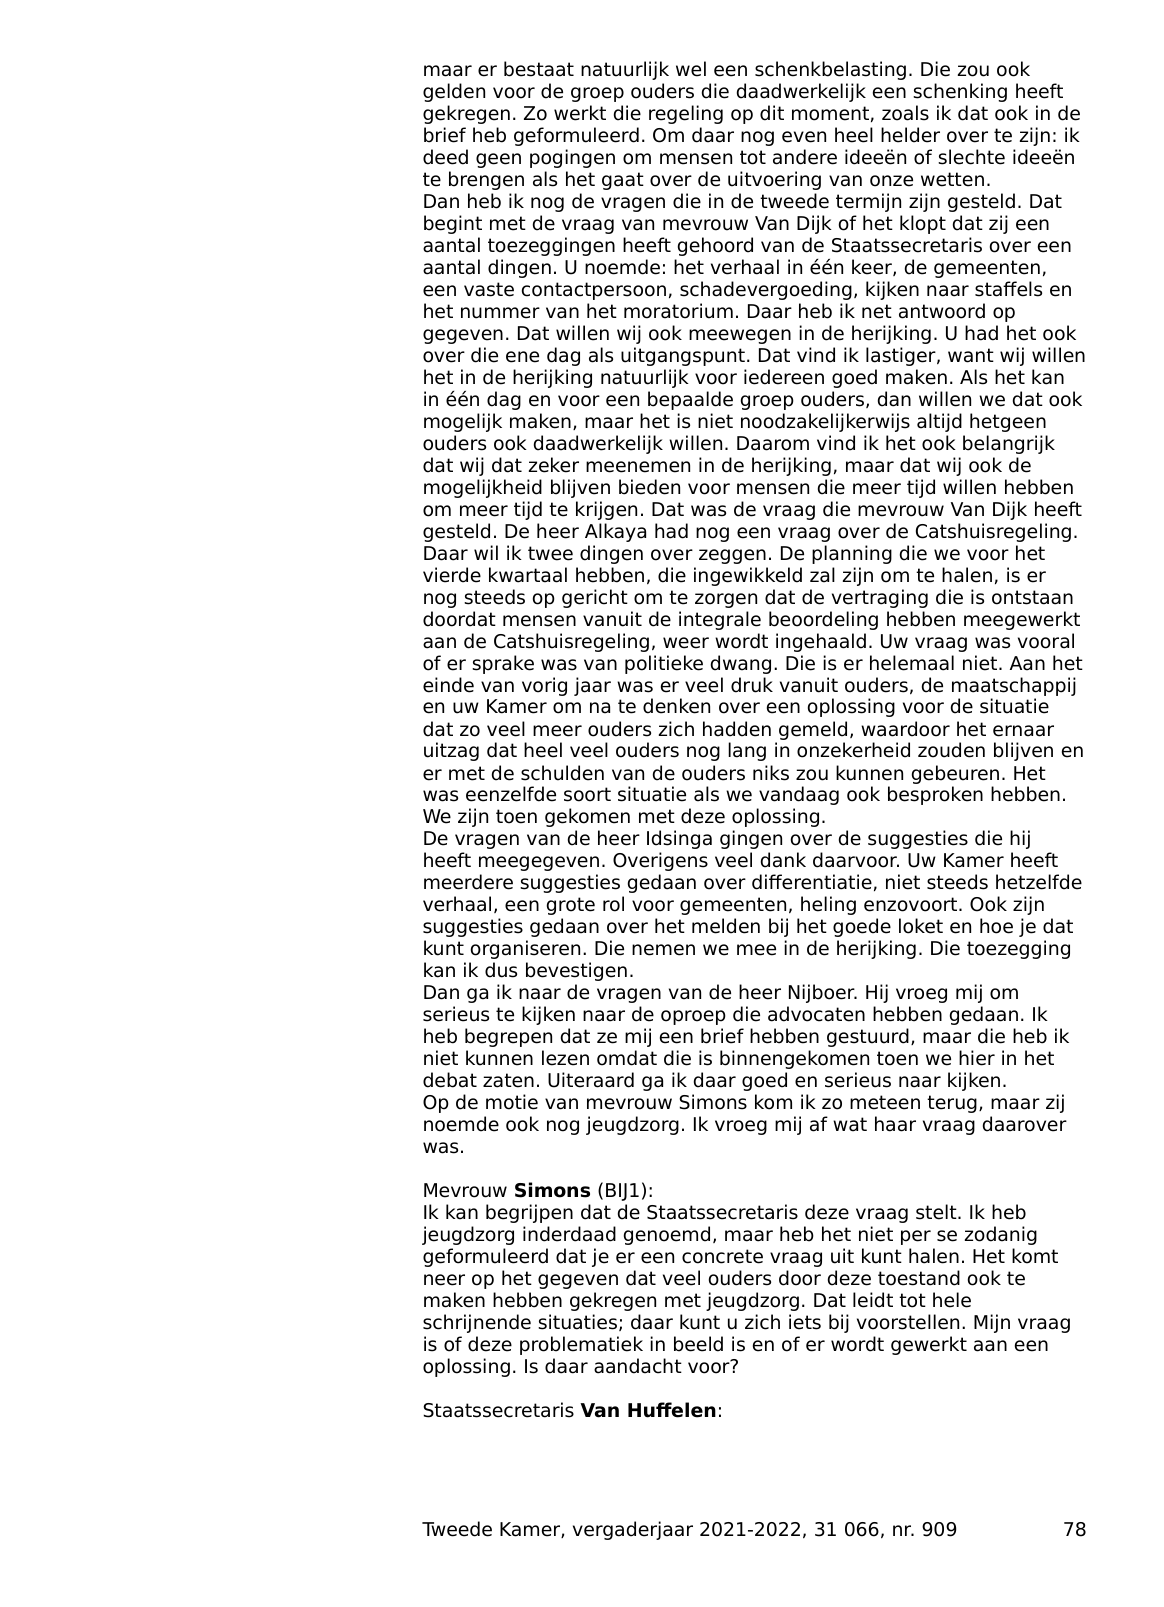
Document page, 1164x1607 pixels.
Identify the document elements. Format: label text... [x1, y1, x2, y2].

text Ik kan begrijpen dat de Staatssecretaris deze vraag stelt. Ik heb jeugdzorg inderdaad genoemd, maar heb het niet per se zodanig geformuleerd dat je er een concrete vraag uit kunt halen. Het komt neer op het gegeven dat veel ouders door deze toestand ook te maken hebben gekregen met jeugdzorg. Dat leidt tot hele schrijnende situaties; daar kunt u zich iets bij voorstellen. Mijn vraag is of deze problematiek in beeld is en of er wordt gewerkt aan een oplossing. Is daar aandacht voor? [422, 1202, 1087, 1378]
text De vragen van de heer Idsinga gingen over de suggesties die hij heeft meegegeven. Overigens veel dank daarvoor. Uw Kamer heeft meerdere suggesties gedaan over differentiatie, niet steeds hetzelfde verhaal, een grote rol voor gemeenten, heling enzovoort. Ook zijn suggesties gedaan over het melden bij het goede loket en hoe je dat kunt organiseren. Die nemen we mee in de herijking. Die toezegging kan ik dus bevestigen. [422, 828, 1087, 982]
text Op de motie van mevrouw Simons kom ik zo meteen terug, maar zij noemde ook nog jeugdzorg. Ik vroeg mij af wat haar vraag daarover was. [422, 1092, 1087, 1158]
text Staatssecretaris Van Huffelen: [422, 1400, 1087, 1422]
text maar er bestaat natuurlijk wel een schenkbelasting. Die zou ook gelden voor de groep ouders die daadwerkelijk een schenking heeft gekregen. Zo werkt die regeling op dit moment, zoals ik dat ook in de brief heb geformuleerd. Om daar nog even heel helder over te zijn: ik deed geen pogingen om mensen tot andere ideeën of slechte ideeën te brengen als het gaat over de uitvoering van onze wetten. [422, 59, 1087, 191]
text Dan ga ik naar de vragen van de heer Nijboer. Hij vroeg mij om serieus te kijken naar de oproep die advocaten hebben gedaan. Ik heb begrepen dat ze mij een brief hebben gestuurd, maar die heb ik niet kunnen lezen omdat die is binnengekomen toen we hier in het debat zaten. Uiteraard ga ik daar goed en serieus naar kijken. [422, 982, 1087, 1092]
text Dan heb ik nog de vragen die in de tweede termijn zijn gesteld. Dat begint met de vraag van mevrouw Van Dijk of het klopt dat zij een aantal toezeggingen heeft gehoord van de Staatssecretaris over een aantal dingen. U noemde: het verhaal in één keer, de gemeenten, een vaste contactpersoon, schadevergoeding, kijken naar staffels en het nummer van het moratorium. Daar heb ik net antwoord op gegeven. Dat willen wij ook meewegen in de herijking. U had het ook over die ene dag als uitgangspunt. Dat vind ik lastiger, want wij willen het in de herijking natuurlijk voor iedereen goed maken. Als het kan in één dag en voor een bepaalde groep ouders, dan willen we dat ook mogelijk maken, maar het is niet noodzakelijkerwijs altijd hetgeen ouders ook daadwerkelijk willen. Daarom vind ik het ook belangrijk dat wij dat zeker meenemen in de herijking, maar dat wij ook de mogelijkheid blijven bieden voor mensen die meer tijd willen hebben om meer tijd te krijgen. Dat was de vraag die mevrouw Van Dijk heeft gesteld. De heer Alkaya had nog een vraag over de Catshuisregeling. Daar wil ik twee dingen over zeggen. De planning die we voor het vierde kwartaal hebben, die ingewikkeld zal zijn om te halen, is er nog steeds op gericht om te zorgen dat de vertraging die is ontstaan doordat mensen vanuit de integrale beoordeling hebben meegewerkt aan de Catshuisregeling, weer wordt ingehaald. Uw vraag was vooral of er sprake was van politieke dwang. Die is er helemaal niet. Aan het einde van vorig jaar was er veel druk vanuit ouders, de maatschappij en uw Kamer om na te denken over een oplossing voor de situatie dat zo veel meer ouders zich hadden gemeld, waardoor het ernaar uitzag dat heel veel ouders nog lang in onzekerheid zouden blijven en er met de schulden van de ouders niks zou kunnen gebeuren. Het was eenzelfde soort situatie als we vandaag ook besproken hebben. We zijn toen gekomen met deze oplossing. [422, 191, 1087, 828]
text Mevrouw Simons (BIJ1): [422, 1180, 1087, 1202]
